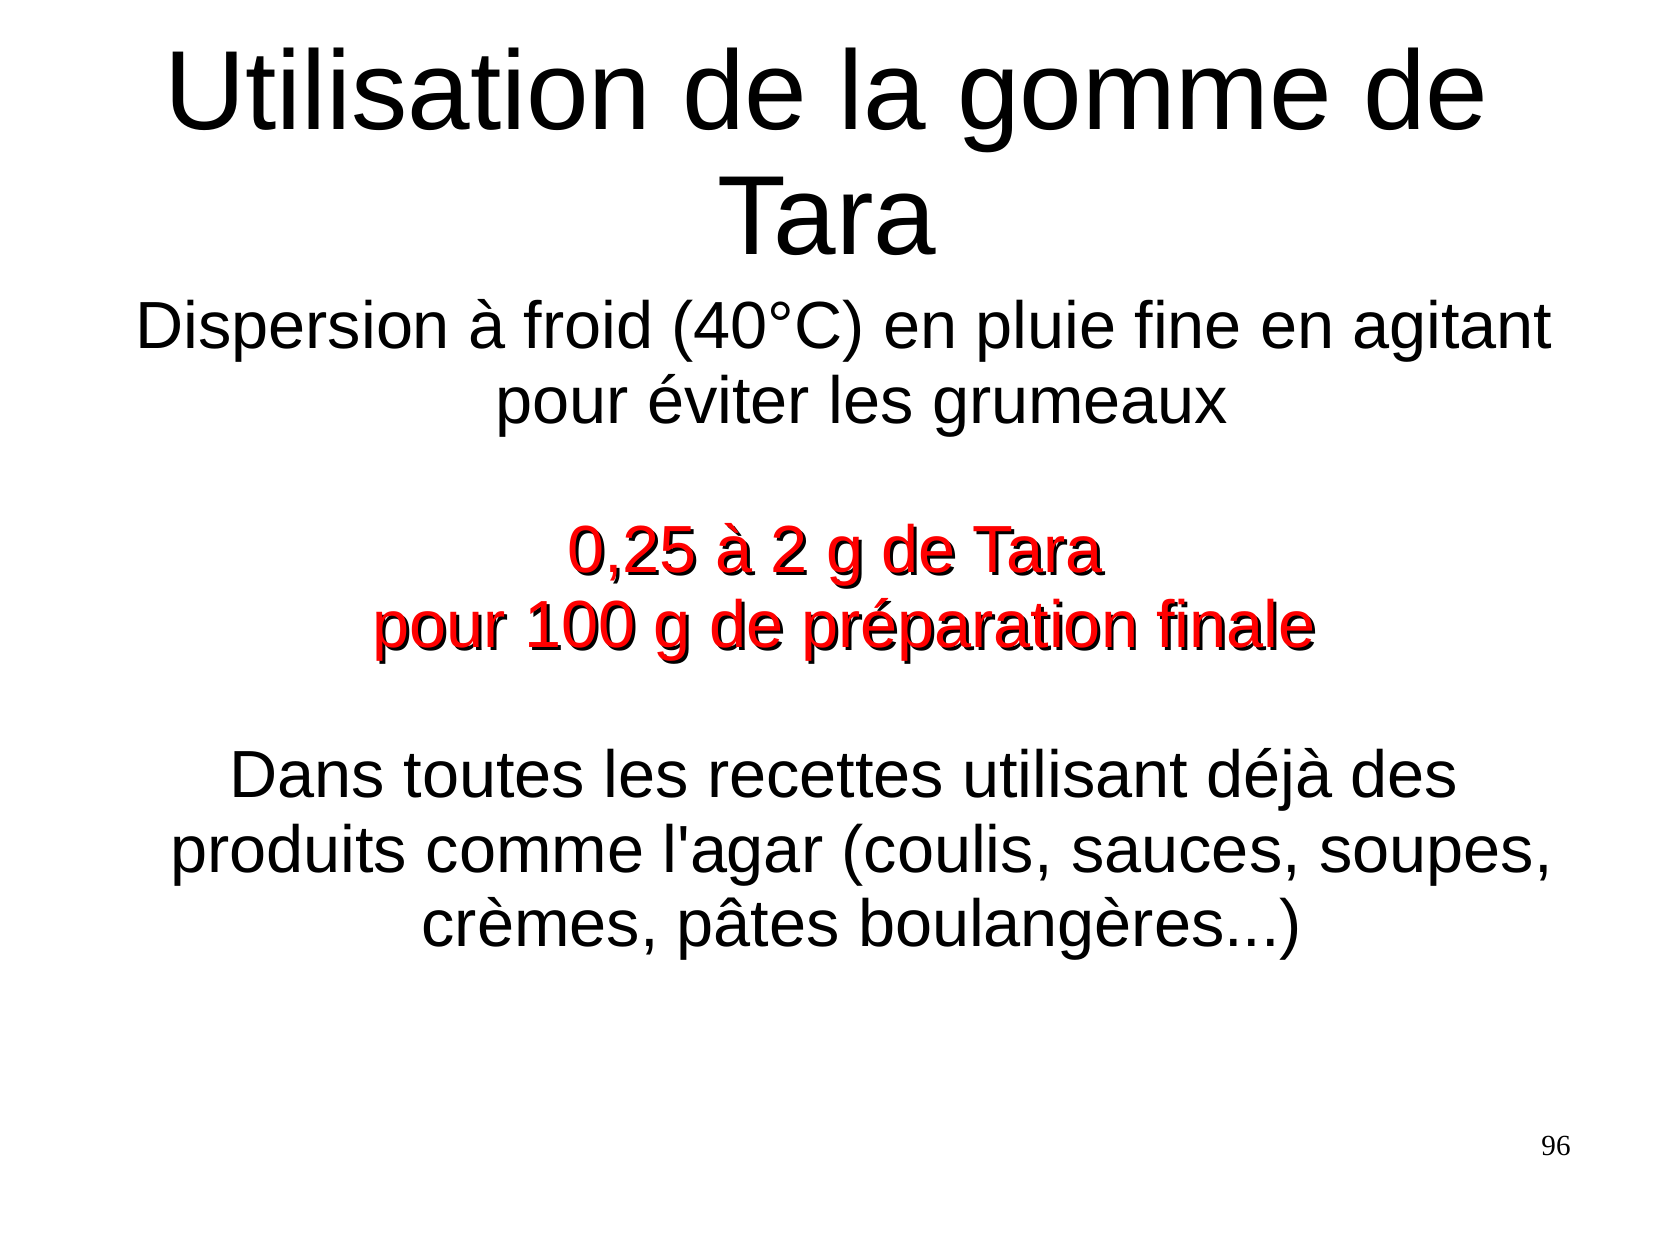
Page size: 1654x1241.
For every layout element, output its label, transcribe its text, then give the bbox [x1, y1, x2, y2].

subtitle Dispersion à froid (40°C) en pluie fine en agitant pour éviter les grumeaux 0,25 à 2 g de Tara pour 100 g de préparation finale Dans toutes les recettes utilisant déjà des produits comme l'agar (coulis, sauces, soupes, crèmes, pâtes boulangères...) [82, 288, 1571, 1111]
title Utilisation de la gomme de Tara [82, 27, 1571, 279]
